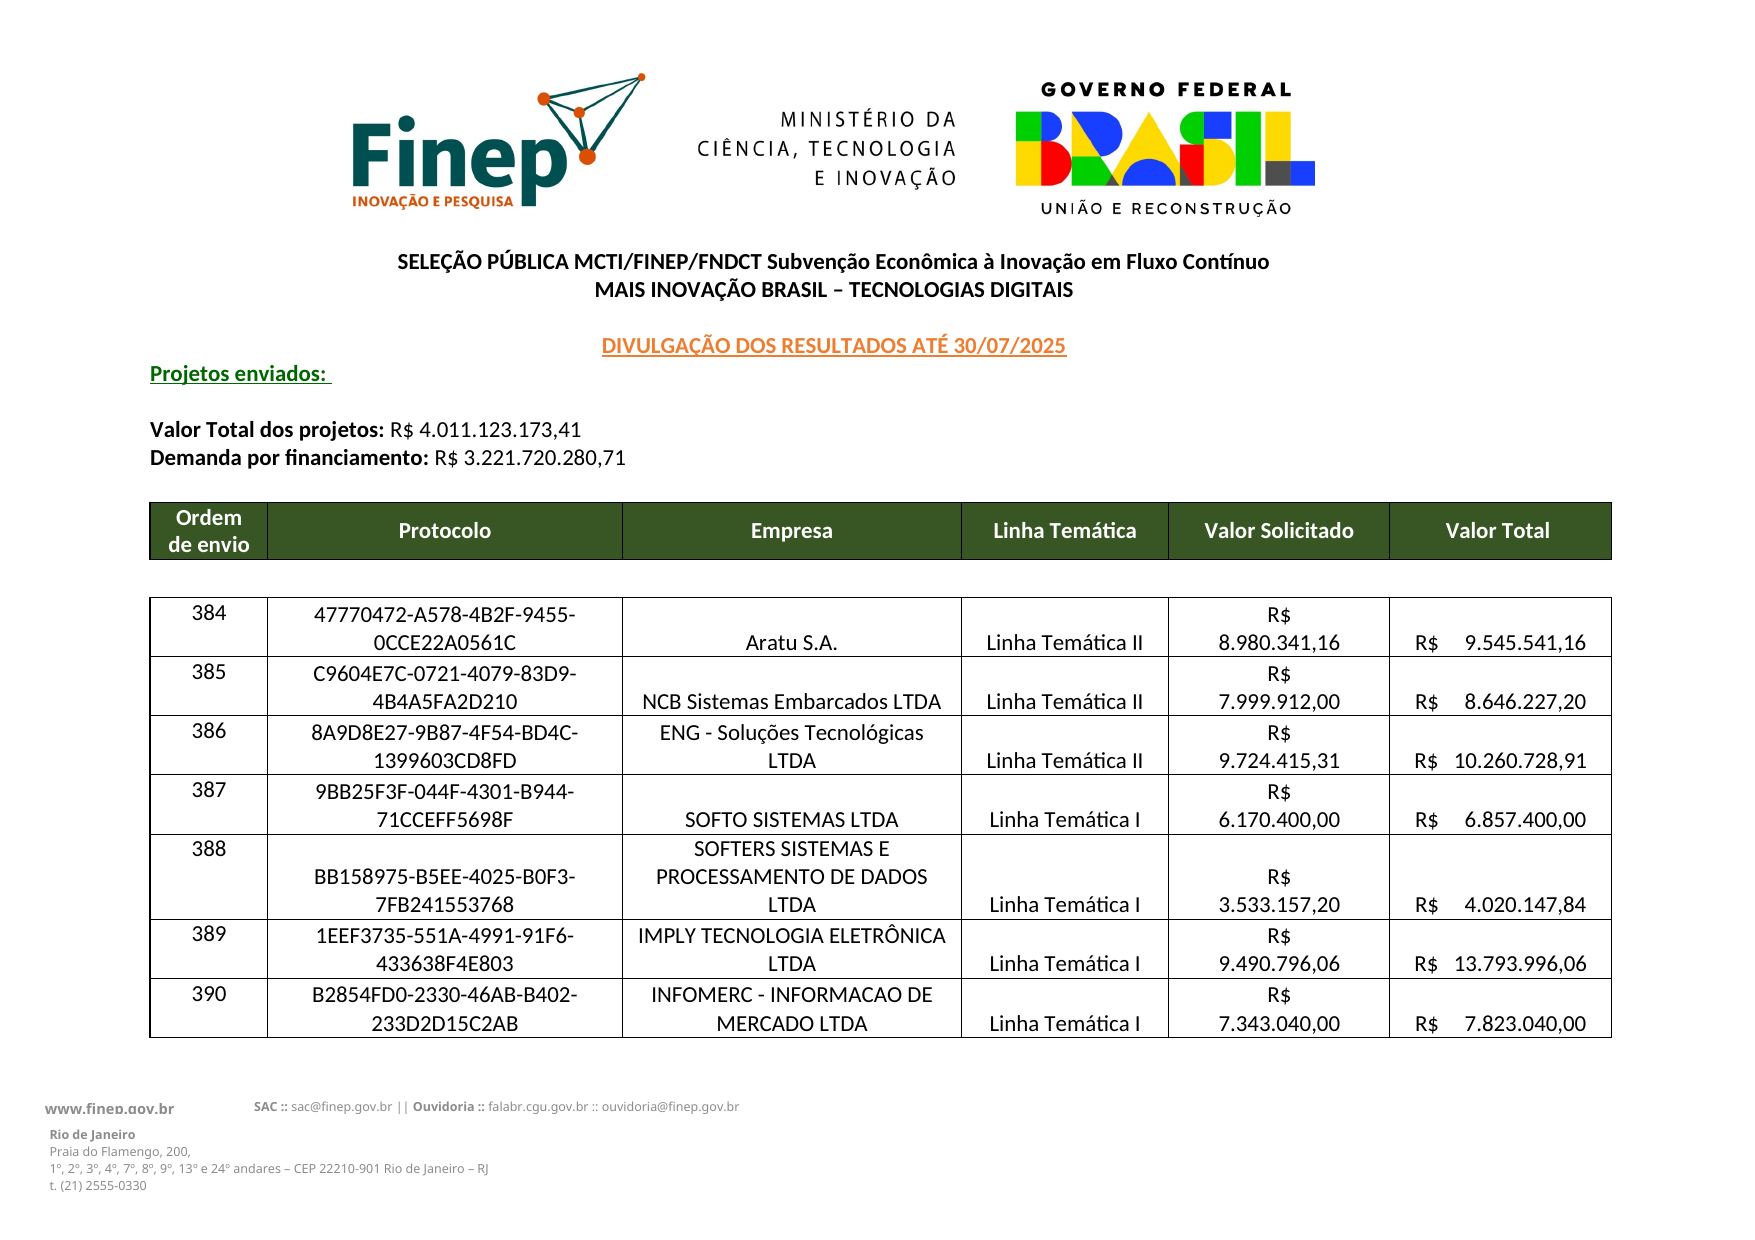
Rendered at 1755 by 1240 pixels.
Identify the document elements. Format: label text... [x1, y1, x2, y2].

table_cell 388 [151, 835, 267, 918]
table_cell Linha Temática I [962, 920, 1168, 978]
table_cell R$ 4.020.147,84 [1390, 835, 1611, 918]
table_cell 9BB25F3F-044F-4301-B944-71CCEFF5698F [268, 775, 622, 833]
table_cell R$ 9.724.415,31 [1169, 716, 1389, 774]
table_cell R$ 7.999.912,00 [1169, 657, 1389, 715]
table_cell ENG - Soluções Tecnológicas LTDA [623, 716, 961, 774]
table_cell 386 [151, 716, 267, 774]
table_cell INFOMERC - INFORMACAO DE MERCADO LTDA [623, 979, 961, 1037]
table_cell R$ 13.793.996,06 [1390, 920, 1611, 978]
table_cell Linha Temática I [962, 979, 1168, 1037]
table_cell R$ 8.646.227,20 [1390, 657, 1611, 715]
table_cell Linha Temática II [962, 657, 1168, 715]
table_cell 385 [151, 657, 267, 715]
table_cell Linha Temática II [962, 716, 1168, 774]
table_cell R$ 7.343.040,00 [1169, 979, 1389, 1037]
table_cell R$ 10.260.728,91 [1390, 716, 1611, 774]
table_cell 1EEF3735-551A-4991-91F6-433638F4E803 [268, 920, 622, 978]
table_cell 390 [151, 979, 267, 1037]
table_cell R$ 9.545.541,16 [1390, 598, 1611, 656]
table_cell 47770472-A578-4B2F-9455-0CCE22A0561C [268, 598, 622, 656]
table_cell SOFTO SISTEMAS LTDA [623, 775, 961, 833]
table_cell NCB Sistemas Embarcados LTDA [623, 657, 961, 715]
table_cell R$ 9.490.796,06 [1169, 920, 1389, 978]
table_cell Aratu S.A. [623, 598, 961, 656]
table_cell R$ 3.533.157,20 [1169, 835, 1389, 918]
table_cell 8A9D8E27-9B87-4F54-BD4C-1399603CD8FD [268, 716, 622, 774]
table_cell BB158975-B5EE-4025-B0F3-7FB241553768 [268, 835, 622, 918]
table_cell IMPLY TECNOLOGIA ELETRÔNICA LTDA [623, 920, 961, 978]
table_cell 387 [151, 775, 267, 833]
table_cell SOFTERS SISTEMAS E PROCESSAMENTO DE DADOS LTDA [623, 835, 961, 918]
table_cell Linha Temática I [962, 775, 1168, 833]
table_cell 384 [151, 598, 267, 656]
table_cell C9604E7C-0721-4079-83D9-4B4A5FA2D210 [268, 657, 622, 715]
table_cell R$ 8.980.341,16 [1169, 598, 1389, 656]
table_cell Linha Temática II [962, 598, 1168, 656]
table_cell R$ 6.170.400,00 [1169, 775, 1389, 833]
table_cell R$ 7.823.040,00 [1390, 979, 1611, 1037]
table_cell R$ 6.857.400,00 [1390, 775, 1611, 833]
table_cell Linha Temática I [962, 835, 1168, 918]
table_cell 389 [151, 920, 267, 978]
table_cell B2854FD0-2330-46AB-B402-233D2D15C2AB [268, 979, 622, 1037]
